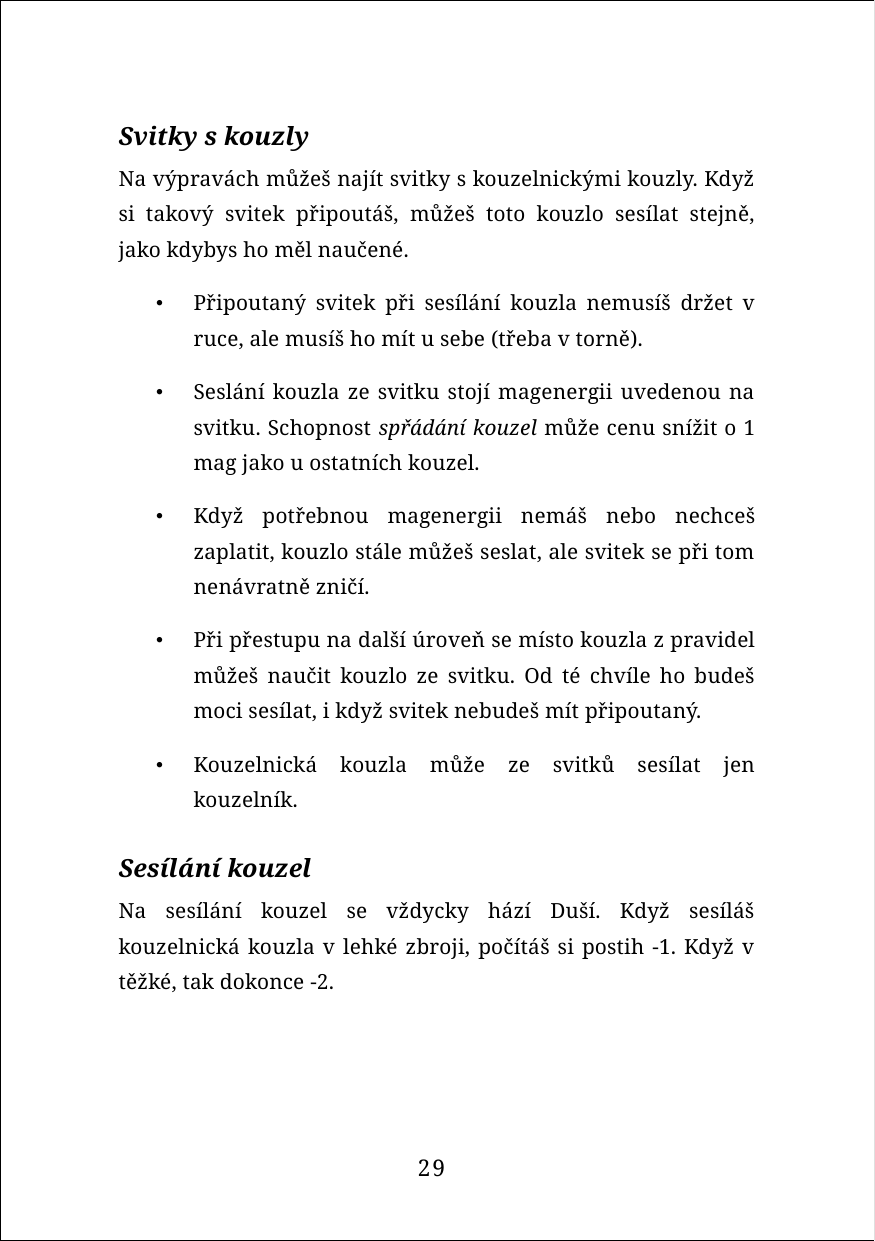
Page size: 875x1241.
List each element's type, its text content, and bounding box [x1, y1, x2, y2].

list Když potřebnou magenergii nemáš nebo nechceš zaplatit, kouzlo stále můžeš seslat, ale svitek se při tom nenávratně zničí. [156, 501, 756, 601]
text Na sesílání kouzel se vždycky hází Duší. Když sesíláš kouzelnická kouzla v lehké zbroji, počítáš si postih -1. Když v těžké, tak dokonce -2. [118, 896, 756, 996]
text Na výpravách můžeš najít svitky s kouzelnickými kouzly. Když si takový svitek připoutáš, můžeš toto kouzlo sesílat stejně, jako kdybys ho měl naučené. [118, 164, 756, 263]
list Připoutaný svitek při sesílání kouzla nemusíš držet v ruce, ale musíš ho mít u sebe (třeba v torně). [156, 288, 756, 352]
list Seslání kouzla ze svitku stojí magenergii uvedenou na svitku. Schopnost spřádání kouzel může cenu snížit o 1 mag jako u ostatních kouzel. [156, 377, 756, 477]
list Kouzelnická kouzla může ze svitků sesílat jen kouzelník. [156, 750, 756, 814]
list Při přestupu na další úroveň se místo kouzla z pravidel můžeš naučit kouzlo ze svitku. Od té chvíle ho budeš moci sesílat, i když svitek nebudeš mít připoutaný. [156, 626, 756, 725]
subtitle Svitky s kouzly [118, 118, 756, 152]
subtitle Sesílání kouzel [118, 850, 756, 884]
